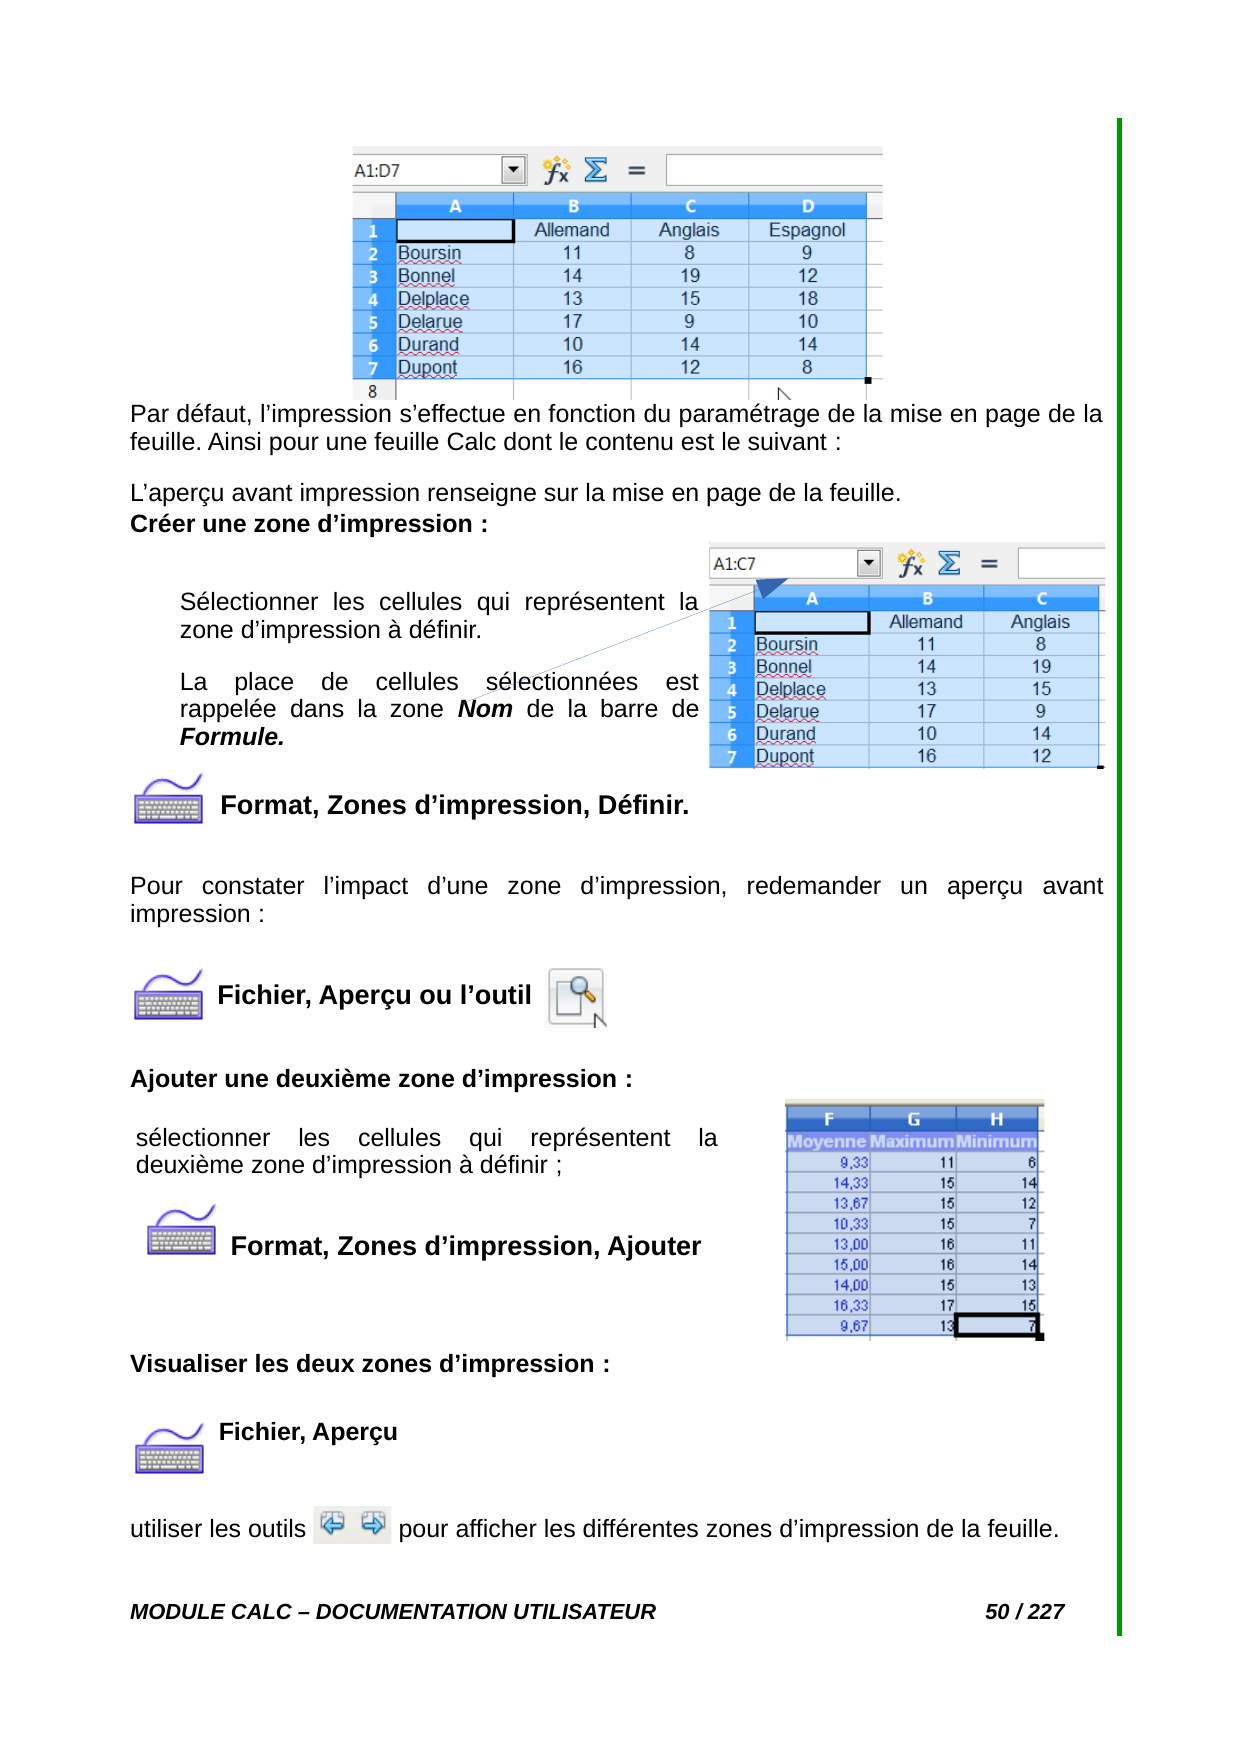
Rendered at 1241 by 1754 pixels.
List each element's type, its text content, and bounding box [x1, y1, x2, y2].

picture [130, 762, 206, 838]
text [607, 979, 1105, 1010]
picture [352, 146, 883, 400]
picture [143, 1193, 219, 1269]
text [1122, 790, 1182, 820]
text Par défaut, l’impression s’effectue en fonction du paramétrage de la mise en page de la feuille. Ainsi pour une feuille Calc dont le contenu est le suivant : [130, 396, 1105, 455]
picture [313, 1506, 392, 1544]
table_header [705, 539, 1105, 609]
text pour afficher les différentes zones d’impression de la feuille. [392, 1506, 1105, 1543]
picture [785, 1099, 1045, 1341]
picture [544, 967, 607, 1028]
text Fichier, Aperçu [207, 1414, 1105, 1447]
table_header Sélectionner les cellules qui représentent la zone d’impression à définir. La place de cellules sélectionnées est rappelée dans la zone Nom de la barre de Formule. [174, 539, 705, 790]
picture [130, 958, 206, 1034]
text Ajouter une deuxième zone d’impression : [130, 1061, 1105, 1094]
table_header [705, 610, 1105, 790]
table_header [725, 1094, 1105, 1346]
text Pour constater l’impact d’une zone d’impression, redemander un aperçu avant impression : [130, 872, 1105, 928]
text Créer une zone d’impression : [130, 507, 1105, 539]
table_header sélectionner les cellules qui représentent la deuxième zone d’impression à définir ; Format, Zones d’impression, Ajouter [130, 1094, 724, 1346]
text utiliser les outils [130, 1506, 313, 1543]
text Fichier, Aperçu ou l’outil [206, 979, 544, 1010]
text Visualiser les deux zones d’impression : [130, 1346, 1105, 1378]
picture [709, 542, 1106, 769]
text Format, Zones d’impression, Définir. [206, 790, 1117, 820]
text L’aperçu avant impression renseigne sur la mise en page de la feuille. [130, 479, 1105, 507]
picture [131, 1412, 207, 1488]
